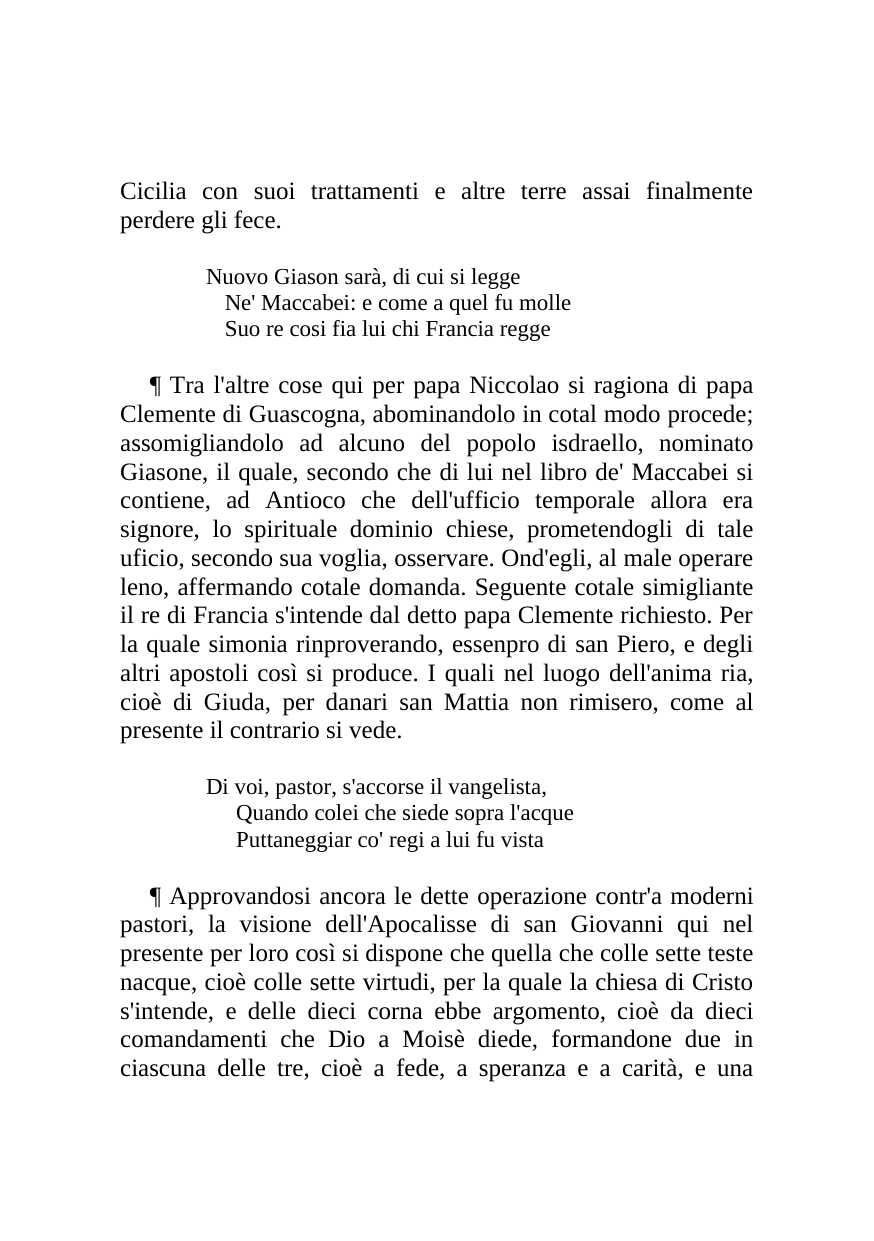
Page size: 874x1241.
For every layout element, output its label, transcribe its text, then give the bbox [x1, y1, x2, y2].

text Di voi, pastor, s'accorse il vangelista, [176, 773, 754, 799]
text ¶ Approvandosi ancora le dette operazione contr'a moderni pastori, la visione dell'Apocalisse di san Giovanni qui nel presente per loro così si dispone che quella che colle sette teste nacque, cioè colle sette virtudi, per la quale la chiesa di Cristo s'intende, e delle dieci corna ebbe argomento, cioè da dieci comandamenti che Dio a Moisè diede, formandone due in ciascuna delle tre, cioè a fede, a speranza e a carità, e una [120, 881, 754, 1082]
text Cicilia con suoi trattamenti e altre terre assai finalmente perdere gli fece. [120, 176, 754, 234]
text Ne' Maccabei: e come a quel fu molle [195, 289, 754, 315]
text ¶ Tra l'altre cose qui per papa Niccolao si ragiona di papa Clemente di Guascogna, abominandolo in cotal modo procede; assomigliandolo ad alcuno del popolo isdraello, nominato Giasone, il quale, secondo che di lui nel libro de' Maccabei si contiene, ad Antioco che dell'ufficio temporale allora era signore, lo spirituale dominio chiese, prometendogli di tale uficio, secondo sua voglia, osservare. Ond'egli, al male operare leno, affermando cotale domanda. Seguente cotale simigliante il re di Francia s'intende dal detto papa Clemente richiesto. Per la quale simonia rinproverando, essenpro di san Piero, e degli altri apostoli così si produce. I quali nel luogo dell'anima ria, cioè di Giuda, per danari san Mattia non rimisero, come al presente il contrario si vede. [120, 371, 754, 744]
text Suo re cosi fia lui chi Francia regge [195, 315, 754, 342]
text Nuovo Giason sarà, di cui si legge [176, 263, 754, 289]
text Puttaneggiar co' regi a lui fu vista [195, 826, 754, 852]
text Quando colei che siede sopra l'acque [195, 799, 754, 826]
